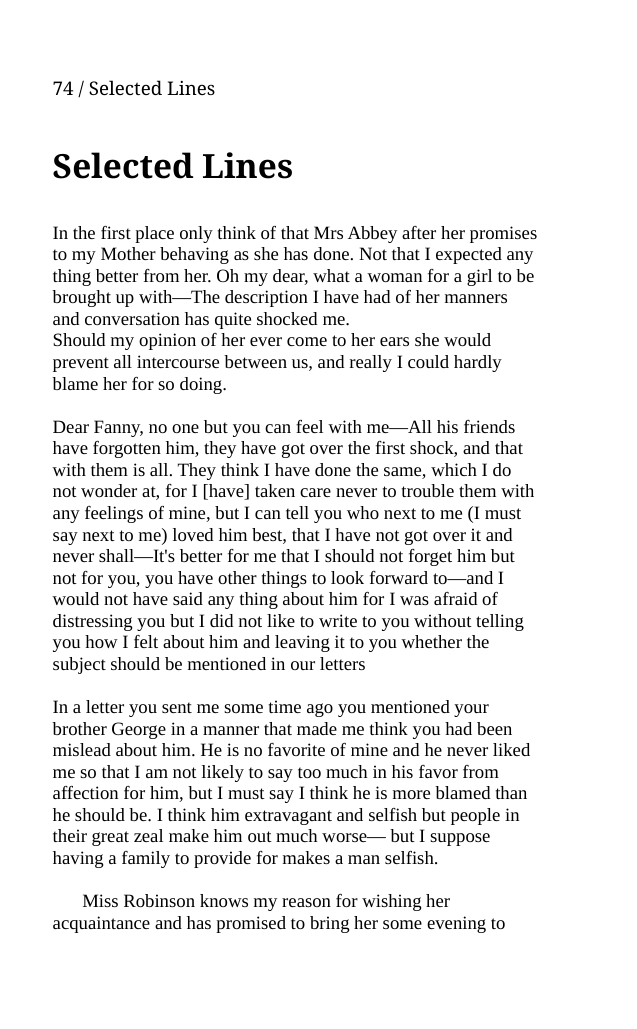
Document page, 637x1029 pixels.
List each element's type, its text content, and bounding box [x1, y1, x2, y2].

text Dear Fanny, no one but you can feel with me—All his friends have forgotten him, they have got over the first shock, and that with them is all. They think I have done the same, which I do not wonder at, for I [have] taken care never to trouble them with any feelings of mine, but I can tell you who next to me (I must say next to me) loved him best, that I have not got over it and never shall—It's better for me that I should not forget him but not for you, you have other things to look forward to—and I would not have said any thing about him for I was afraid of distressing you but I did not like to write to you without telling you how I felt about him and leaving it to you whether the subject should be mentioned in our letters [52, 416, 538, 674]
subtitle Selected Lines [52, 143, 538, 188]
text In a letter you sent me some time ago you mentioned your brother George in a manner that made me think you had been mislead about him. He is no favorite of mine and he never liked me so that I am not likely to say too much in his favor from affection for him, but I must say I think he is more blamed than he should be. I think him extravagant and selfish but people in their great zeal make him out much worse— but I suppose having a family to provide for makes a man selfish. [52, 696, 538, 868]
text Should my opinion of her ever come to her ears she would prevent all intercourse between us, and really I could hardly blame her for so doing. [52, 329, 538, 394]
text Miss Robinson knows my reason for wishing her acquaintance and has promised to bring her some evening to [52, 890, 538, 933]
text In the first place only think of that Mrs Abbey after her promises to my Mother behaving as she has done. Not that I expected any thing better from her. Oh my dear, what a woman for a girl to be brought up with—The description I have had of her manners and conversation has quite shocked me. [52, 222, 538, 329]
